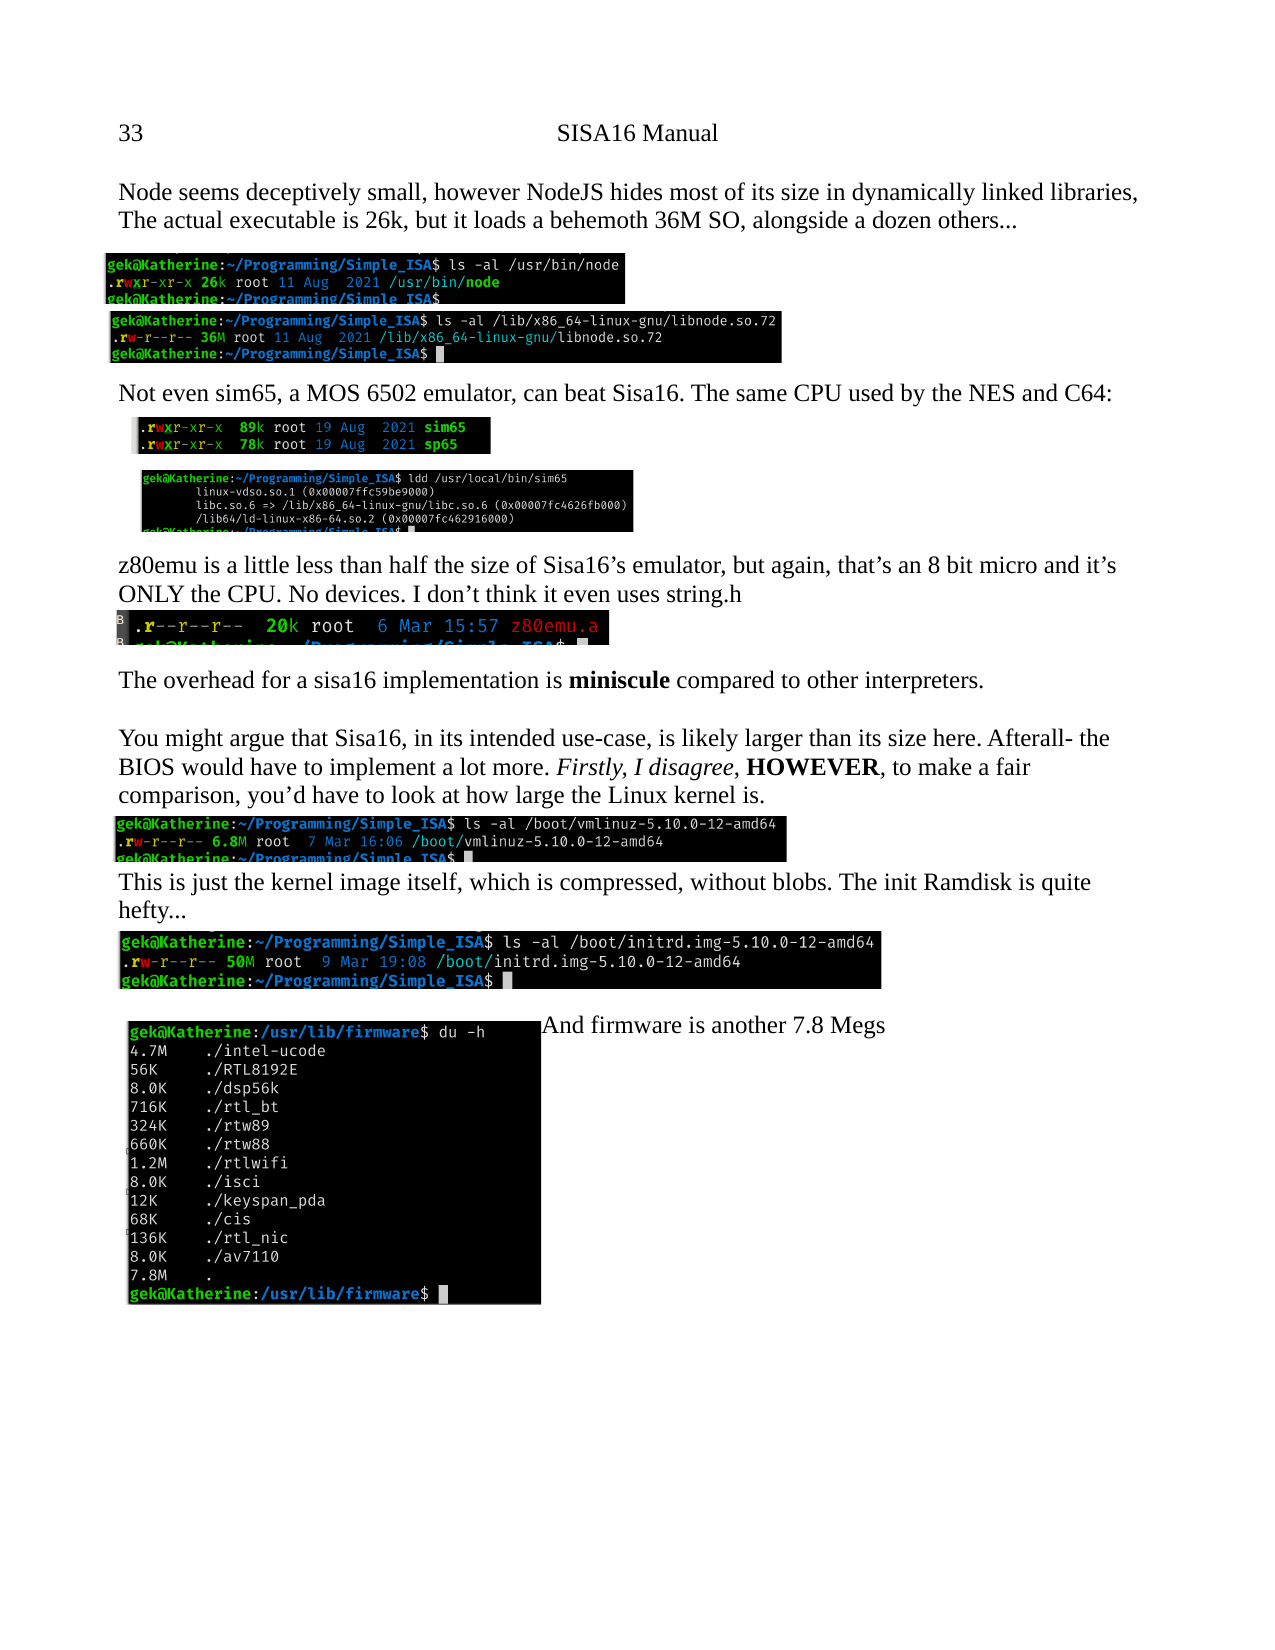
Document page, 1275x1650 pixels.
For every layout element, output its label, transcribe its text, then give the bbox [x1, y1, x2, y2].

picture [112, 816, 787, 862]
text Node seems deceptively small, however NodeJS hides most of its size in dynamically linked libraries, The actual executable is 26k, but it loads a behemoth 36M SO, alongside a dozen others... [118, 177, 1157, 263]
text And firmware is another 7.8 Megs [118, 982, 1157, 1068]
text z80emu is a little less than half the size of Sisa16’s emulator, but again, that’s an 8 bit micro and it’s ONLY the CPU. No devices. I don’t think it even uses string.h [118, 551, 1157, 608]
text Not even sim65, a MOS 6502 emulator, can beat Sisa16. The same CPU used by the NES and C64: [118, 378, 1157, 407]
picture [137, 470, 634, 532]
picture [131, 417, 491, 454]
picture [102, 253, 626, 304]
text The overhead for a sisa16 implementation is miniscule compared to other interpreters. You might argue that Sisa16, in its intended use-case, is likely larger than its size here. Afterall- the BIOS would have to implement a lot more. Firstly, I disagree, HOWEVER, to make a fair comparison, you’d have to look at how large the Linux kernel is. [118, 666, 1157, 867]
picture [104, 311, 782, 363]
picture [116, 610, 610, 645]
text This is just the kernel image itself, which is compressed, without blobs. The init Ramdisk is quite hefty... [118, 867, 1157, 953]
picture [115, 931, 882, 989]
picture [124, 1021, 542, 1305]
